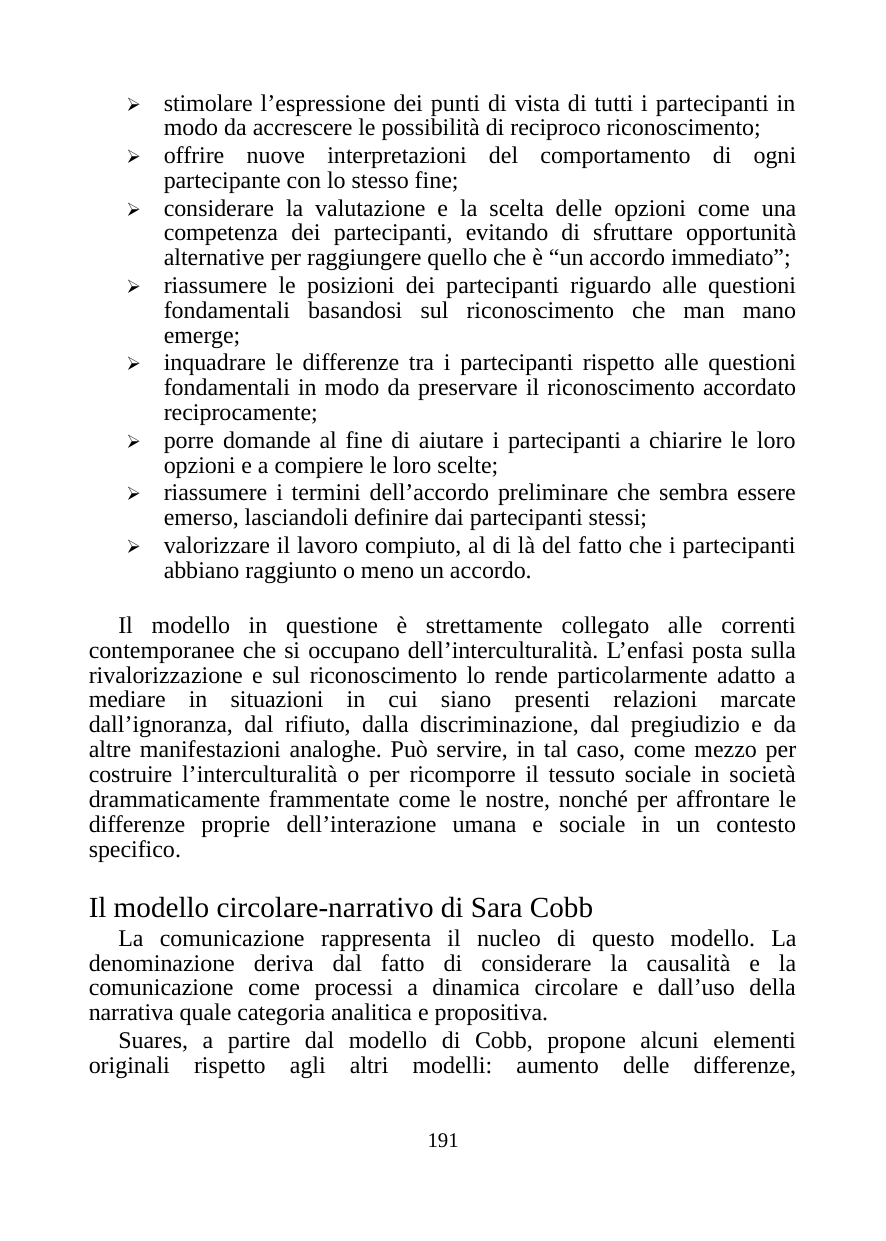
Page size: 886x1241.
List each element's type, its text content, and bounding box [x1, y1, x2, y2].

list offrire nuove interpretazioni del comportamento di ogni partecipante con lo stesso fine; [126, 141, 797, 193]
text Il modello circolare-narrativo di Sara Cobb [88, 890, 797, 924]
list valorizzare il lavoro compiuto, al di là del fatto che i partecipanti abbiano raggiunto o meno un accordo. [126, 531, 797, 583]
list riassumere le posizioni dei partecipanti riguardo alle questioni fondamentali basandosi sul riconoscimento che man mano emerge; [126, 271, 797, 348]
text Suares, a partire dal modello di Cobb, propone alcuni elementi originali rispetto agli altri modelli: aumento delle differenze, [88, 1026, 797, 1078]
text Il modello in questione è strettamente collegato alle correnti contemporanee che si occupano dell’interculturalità. L’enfasi posta sulla rivalorizzazione e sul riconoscimento lo rende particolarmente adatto a mediare in situazioni in cui siano presenti relazioni marcate dall’ignoranza, dal rifiuto, dalla discriminazione, dal pregiudizio e da altre manifestazioni analoghe. Può servire, in tal caso, come mezzo per costruire l’interculturalità o per ricomporre il tessuto sociale in società drammaticamente frammentate come le nostre, nonché per affrontare le differenze proprie dell’interazione umana e sociale in un contesto specifico. [88, 611, 797, 862]
list inquadrare le differenze tra i partecipanti rispetto alle questioni fondamentali in modo da preservare il riconoscimento accordato reciprocamente; [126, 348, 797, 426]
list riassumere i termini dell’accordo preliminare che sembra essere emerso, lasciandoli definire dai partecipanti stessi; [126, 478, 797, 531]
list stimolare l’espressione dei punti di vista di tutti i partecipanti in modo da accrescere le possibilità di reciproco riconoscimento; [126, 88, 797, 141]
text La comunicazione rappresenta il nucleo di questo modello. La denominazione deriva dal fatto di considerare la causalità e la comunicazione come processi a dinamica circolare e dall’uso della narrativa quale categoria analitica e propositiva. [88, 924, 797, 1026]
list porre domande al fine di aiutare i partecipanti a chiarire le loro opzioni e a compiere le loro scelte; [126, 426, 797, 478]
list considerare la valutazione e la scelta delle opzioni come una competenza dei partecipanti, evitando di sfruttare opportunità alternative per raggiungere quello che è “un accordo immediato”; [126, 193, 797, 271]
